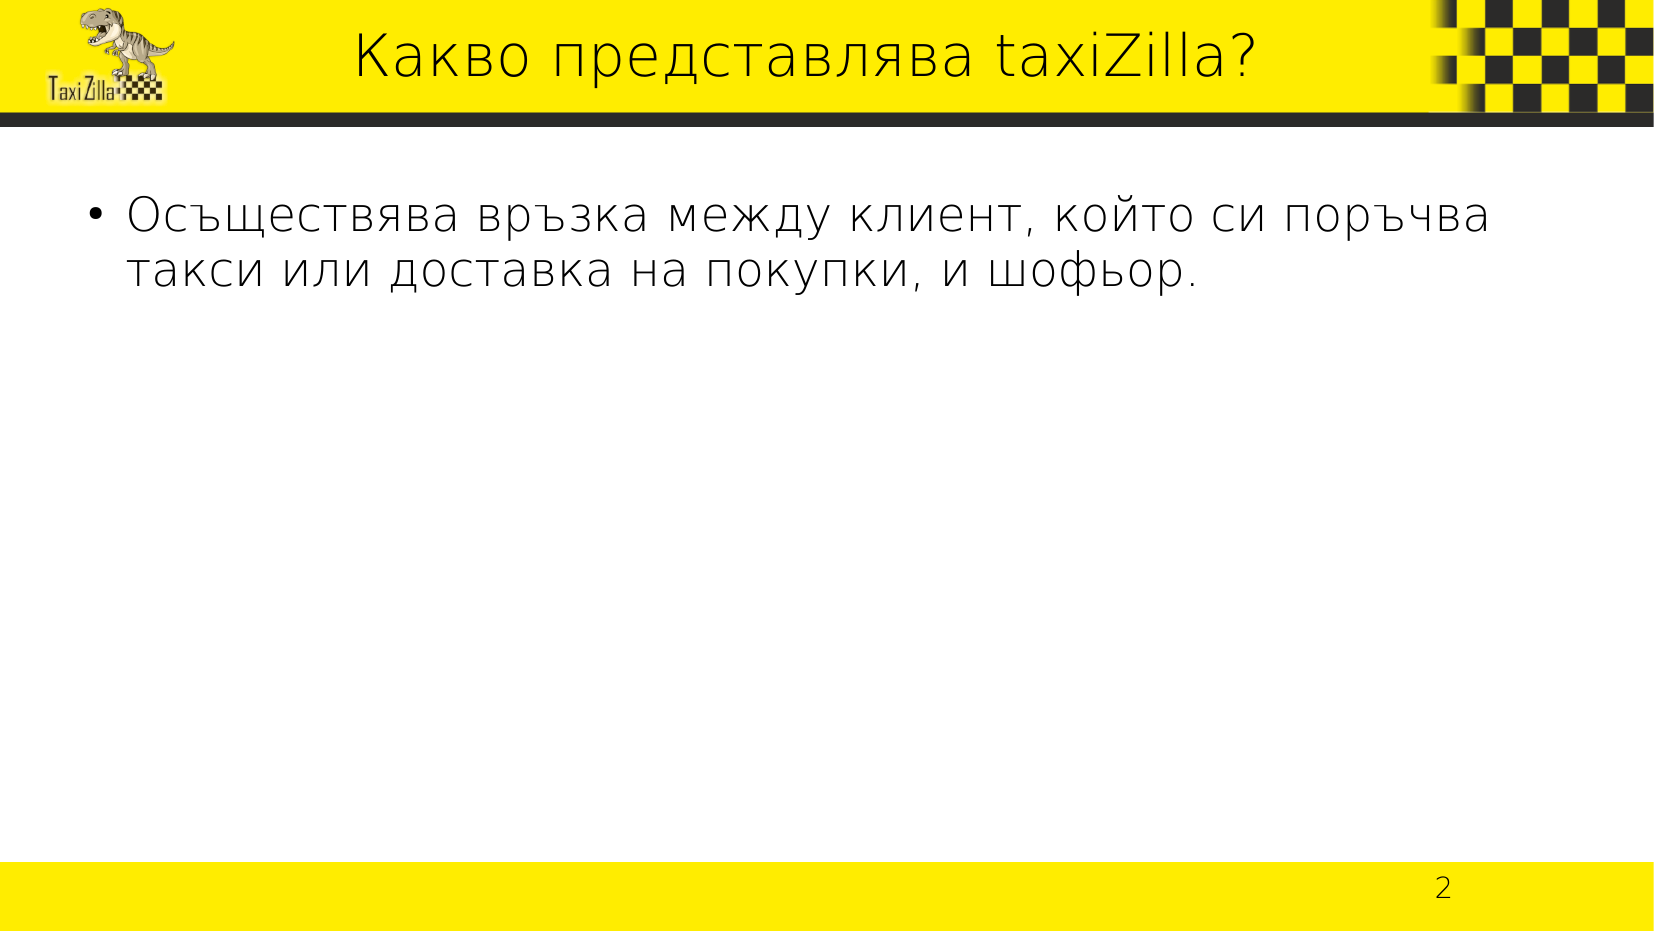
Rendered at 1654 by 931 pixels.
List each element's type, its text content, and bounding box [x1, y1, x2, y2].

picture [0, 0, 1654, 931]
list Осъществява връзка между клиент, който си поръчва такси или доставка на покупки, и шофьор. [75, 187, 1576, 301]
title Какво представлява taxiZilla? [225, 0, 1388, 113]
